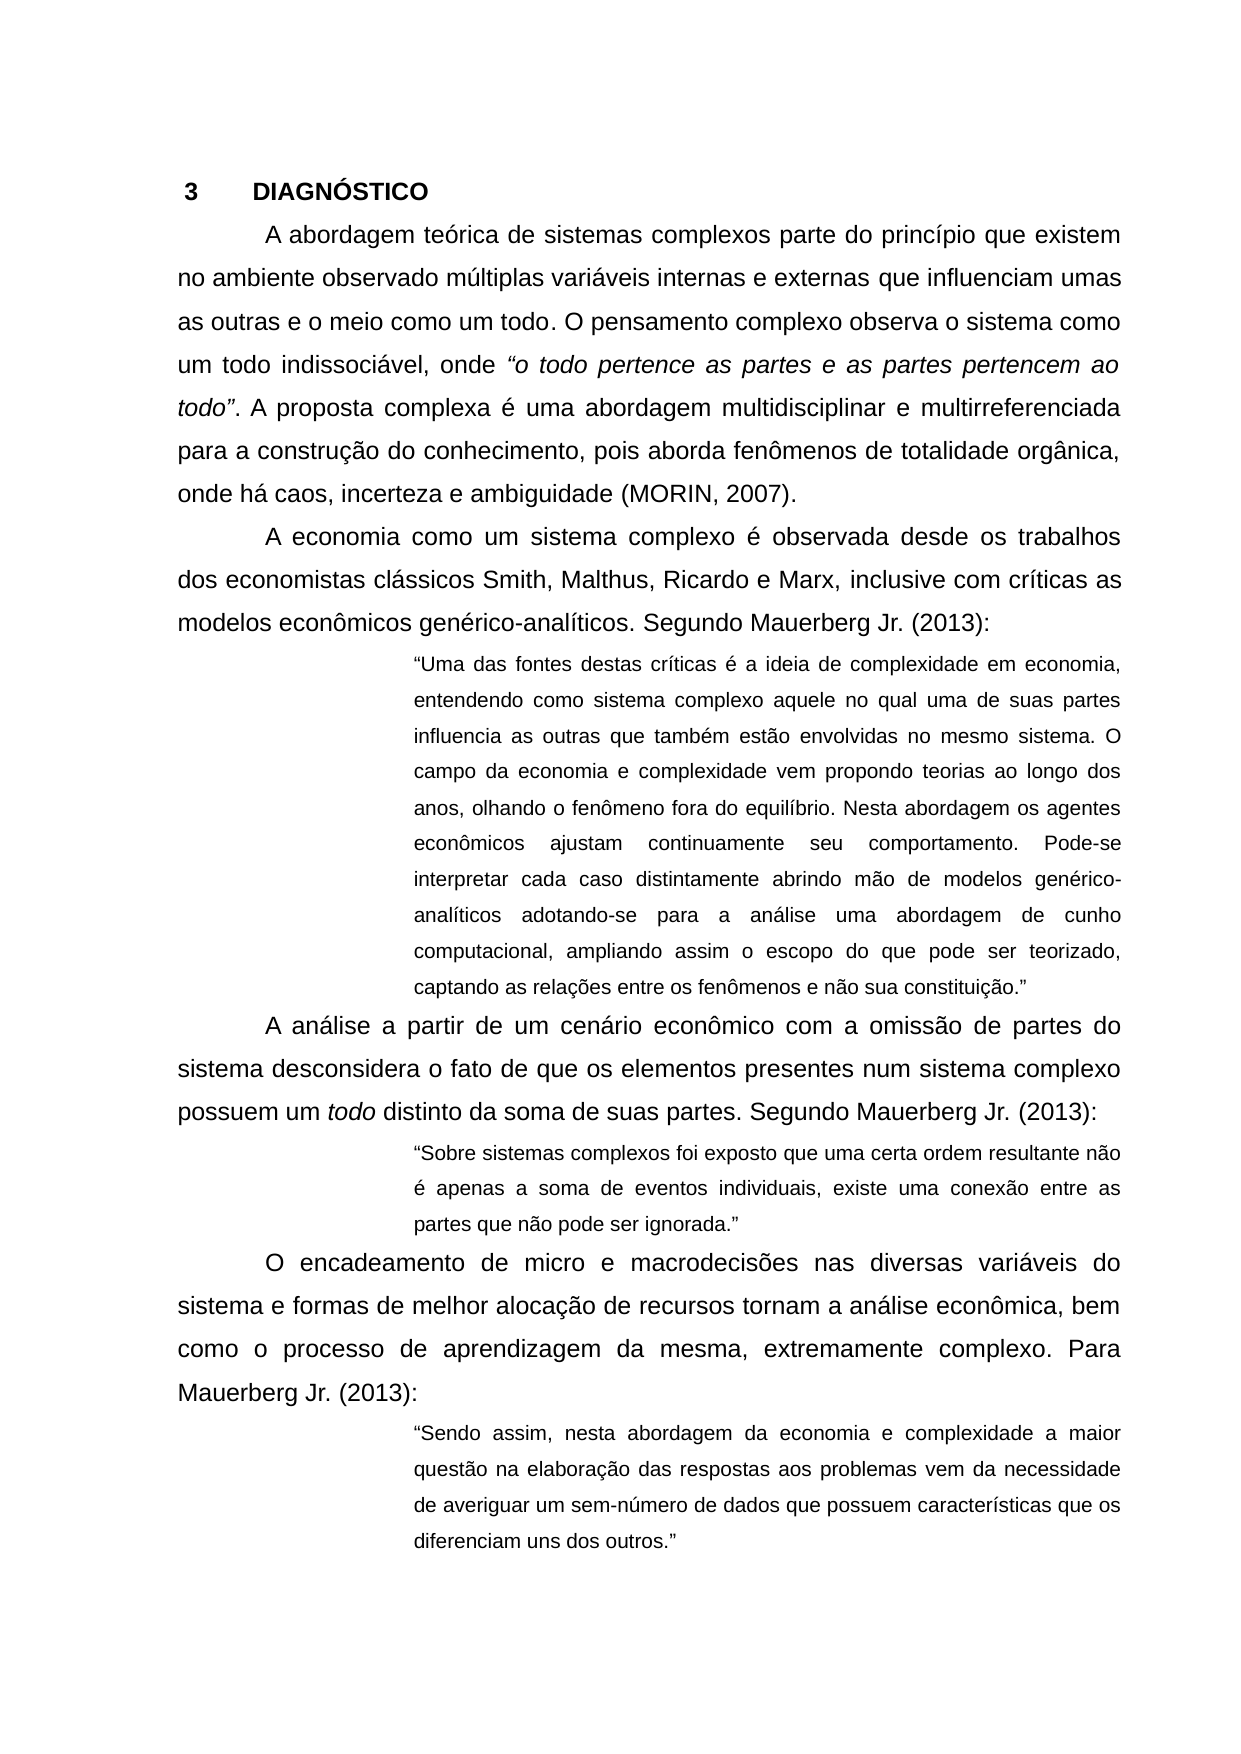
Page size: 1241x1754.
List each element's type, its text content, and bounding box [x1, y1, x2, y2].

text A análise a partir de um cenário econômico com a omissão de partes do sistema desconsidera o fato de que os elementos presentes num sistema complexo possuem um todo distinto da soma de suas partes. Segundo Mauerberg Jr. (2013): [177, 1011, 1122, 1126]
text O encadeamento de micro e macrodecisões nas diversas variáveis do sistema e formas de melhor alocação de recursos tornam a análise econômica, bem como o processo de aprendizagem da mesma, extremamente complexo. Para Mauerberg Jr. (2013): [177, 1248, 1122, 1406]
text “Sobre sistemas complexos foi exposto que uma certa ordem resultante não é apenas a soma de eventos individuais, existe uma conexão entre as partes que não pode ser ignorada.” [413, 1140, 1122, 1236]
text “Sendo assim, nesta abordagem da economia e complexidade a maior questão na elaboração das respostas aos problemas vem da necessidade de averiguar um sem-número de dados que possuem características que os diferenciam uns dos outros.” [413, 1421, 1122, 1552]
text A economia como um sistema complexo é observada desde os trabalhos dos economistas clássicos Smith, Malthus, Ricardo e Marx, inclusive com críticas as modelos econômicos genérico-analíticos. Segundo Mauerberg Jr. (2013): [177, 522, 1122, 637]
text A abordagem teórica de sistemas complexos parte do princípio que existem no ambiente observado múltiplas variáveis internas e externas que influenciam umas as outras e o meio como um todo. O pensamento complexo observa o sistema como um todo indissociável, onde “o todo pertence as partes e as partes pertencem ao todo”. A proposta complexa é uma abordagem multidisciplinar e multirreferenciada para a construção do conhecimento, pois aborda fenômenos de totalidade orgânica, onde há caos, incerteza e ambiguidade (MORIN, 2007). [177, 220, 1122, 508]
subtitle Diagnóstico [177, 177, 1122, 206]
text “Uma das fontes destas críticas é a ideia de complexidade em economia, entendendo como sistema complexo aquele no qual uma de suas partes influencia as outras que também estão envolvidas no mesmo sistema. O campo da economia e complexidade vem propondo teorias ao longo dos anos, olhando o fenômeno fora do equilíbrio. Nesta abordagem os agentes econômicos ajustam continuamente seu comportamento. Pode-se interpretar cada caso distintamente abrindo mão de modelos genérico-analíticos adotando-se para a análise uma abordagem de cunho computacional, ampliando assim o escopo do que pode ser teorizado, captando as relações entre os fenômenos e não sua constituição.” [413, 652, 1122, 999]
